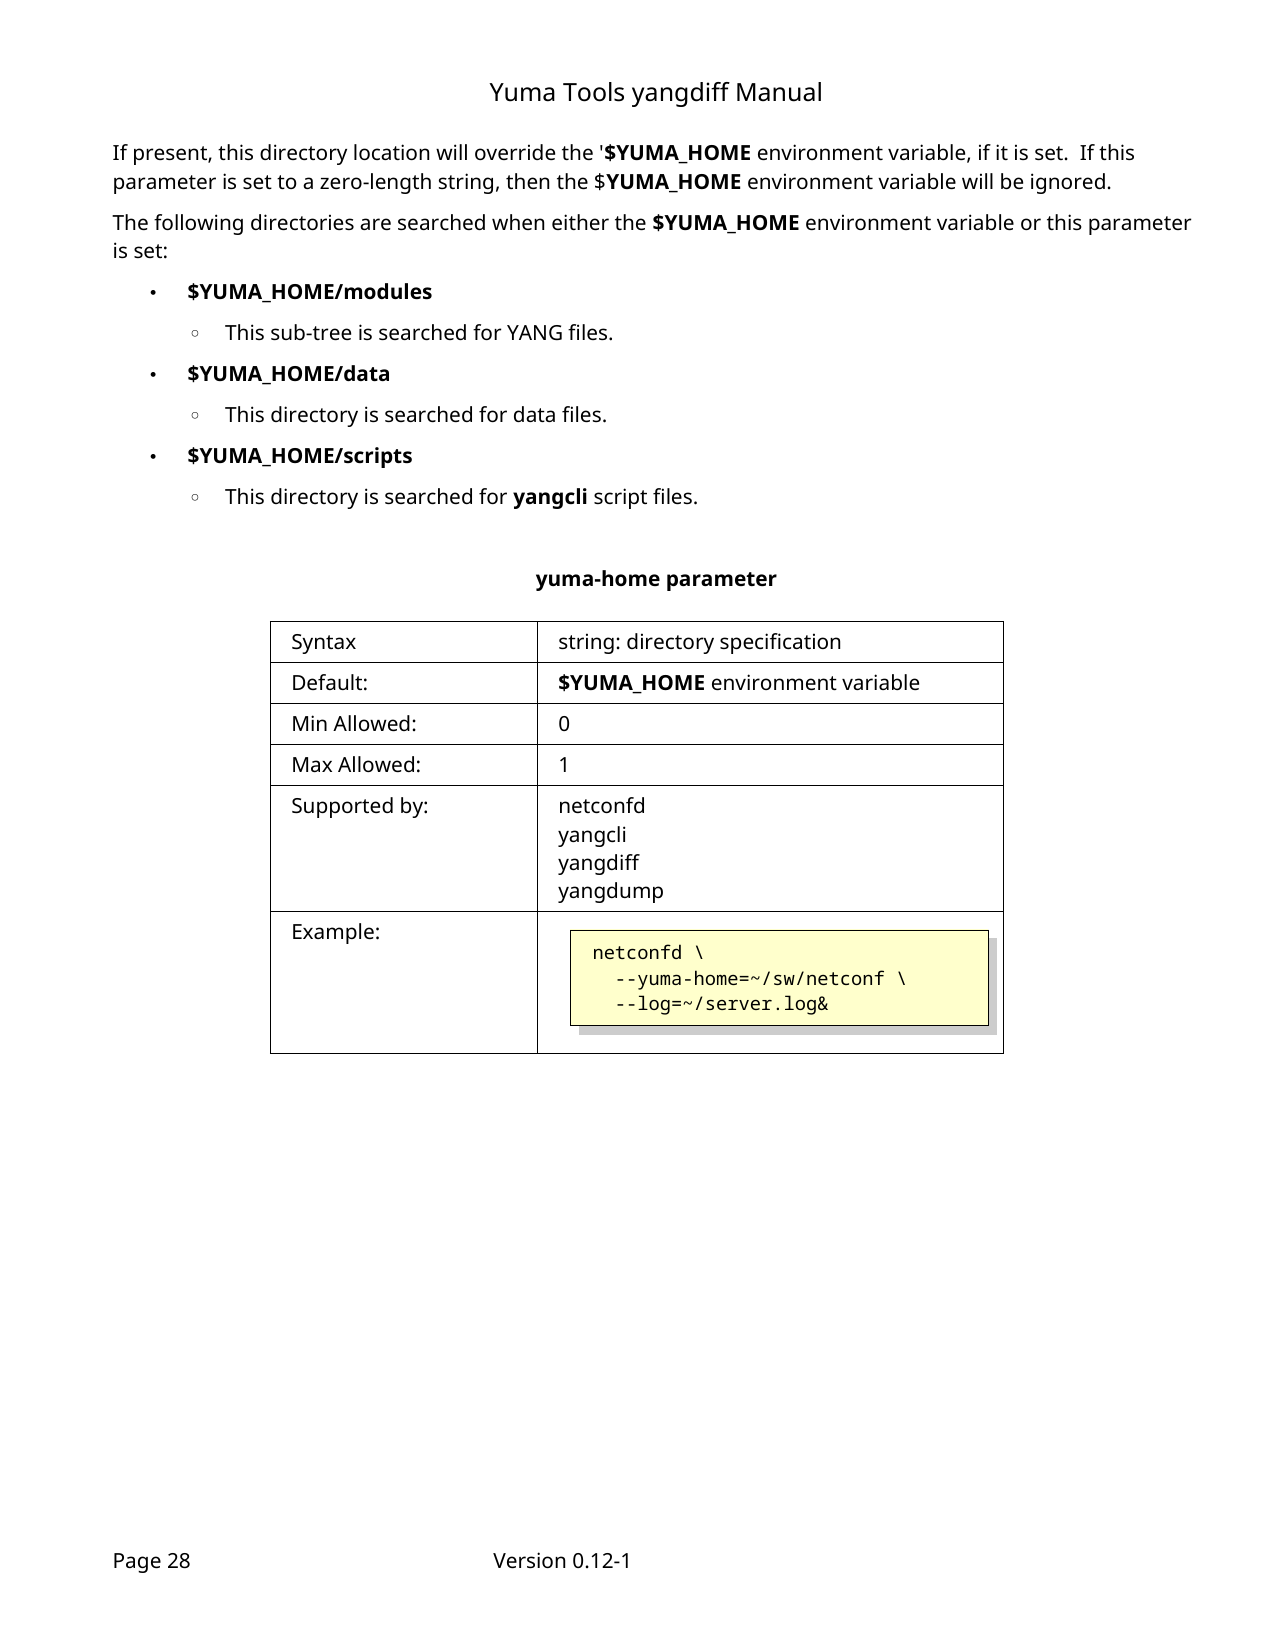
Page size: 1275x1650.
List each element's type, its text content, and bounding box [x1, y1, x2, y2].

list This sub-tree is searched for YANG files. [187, 318, 1200, 347]
table_header Syntax [271, 622, 537, 662]
table_cell Supported by: [271, 786, 537, 911]
table_cell netconfd yangcli yangdiff yangdump [538, 786, 1003, 911]
list $YUMA_HOME/modules [150, 277, 1200, 306]
table_cell 0 [538, 704, 1003, 743]
table_cell Example: [271, 912, 537, 1053]
list $YUMA_HOME/scripts [150, 441, 1200, 469]
list This directory is searched for yangcli script files. [187, 482, 1200, 510]
table_cell $YUMA_HOME environment variable [538, 663, 1003, 703]
subtitle yuma-home parameter [127, 564, 1185, 592]
table_cell Max Allowed: [271, 745, 537, 784]
table_cell Min Allowed: [271, 704, 537, 743]
text If present, this directory location will override the '$YUMA_HOME environment variable, if it is set. If this parameter is set to a zero-length string, then the $YUMA_HOME environment variable will be ignored. [112, 138, 1200, 195]
text The following directories are searched when either the $YUMA_HOME environment variable or this parameter is set: [112, 208, 1200, 265]
list $YUMA_HOME/data [150, 359, 1200, 388]
table_header string: directory specification [538, 622, 1003, 662]
table_cell Default: [271, 663, 537, 703]
table_cell 1 [538, 745, 1003, 784]
list This directory is searched for data files. [187, 400, 1200, 428]
table_cell netconfd \ --yuma-home=~/sw/netconf \ --log=~/server.log& [538, 912, 1003, 1053]
